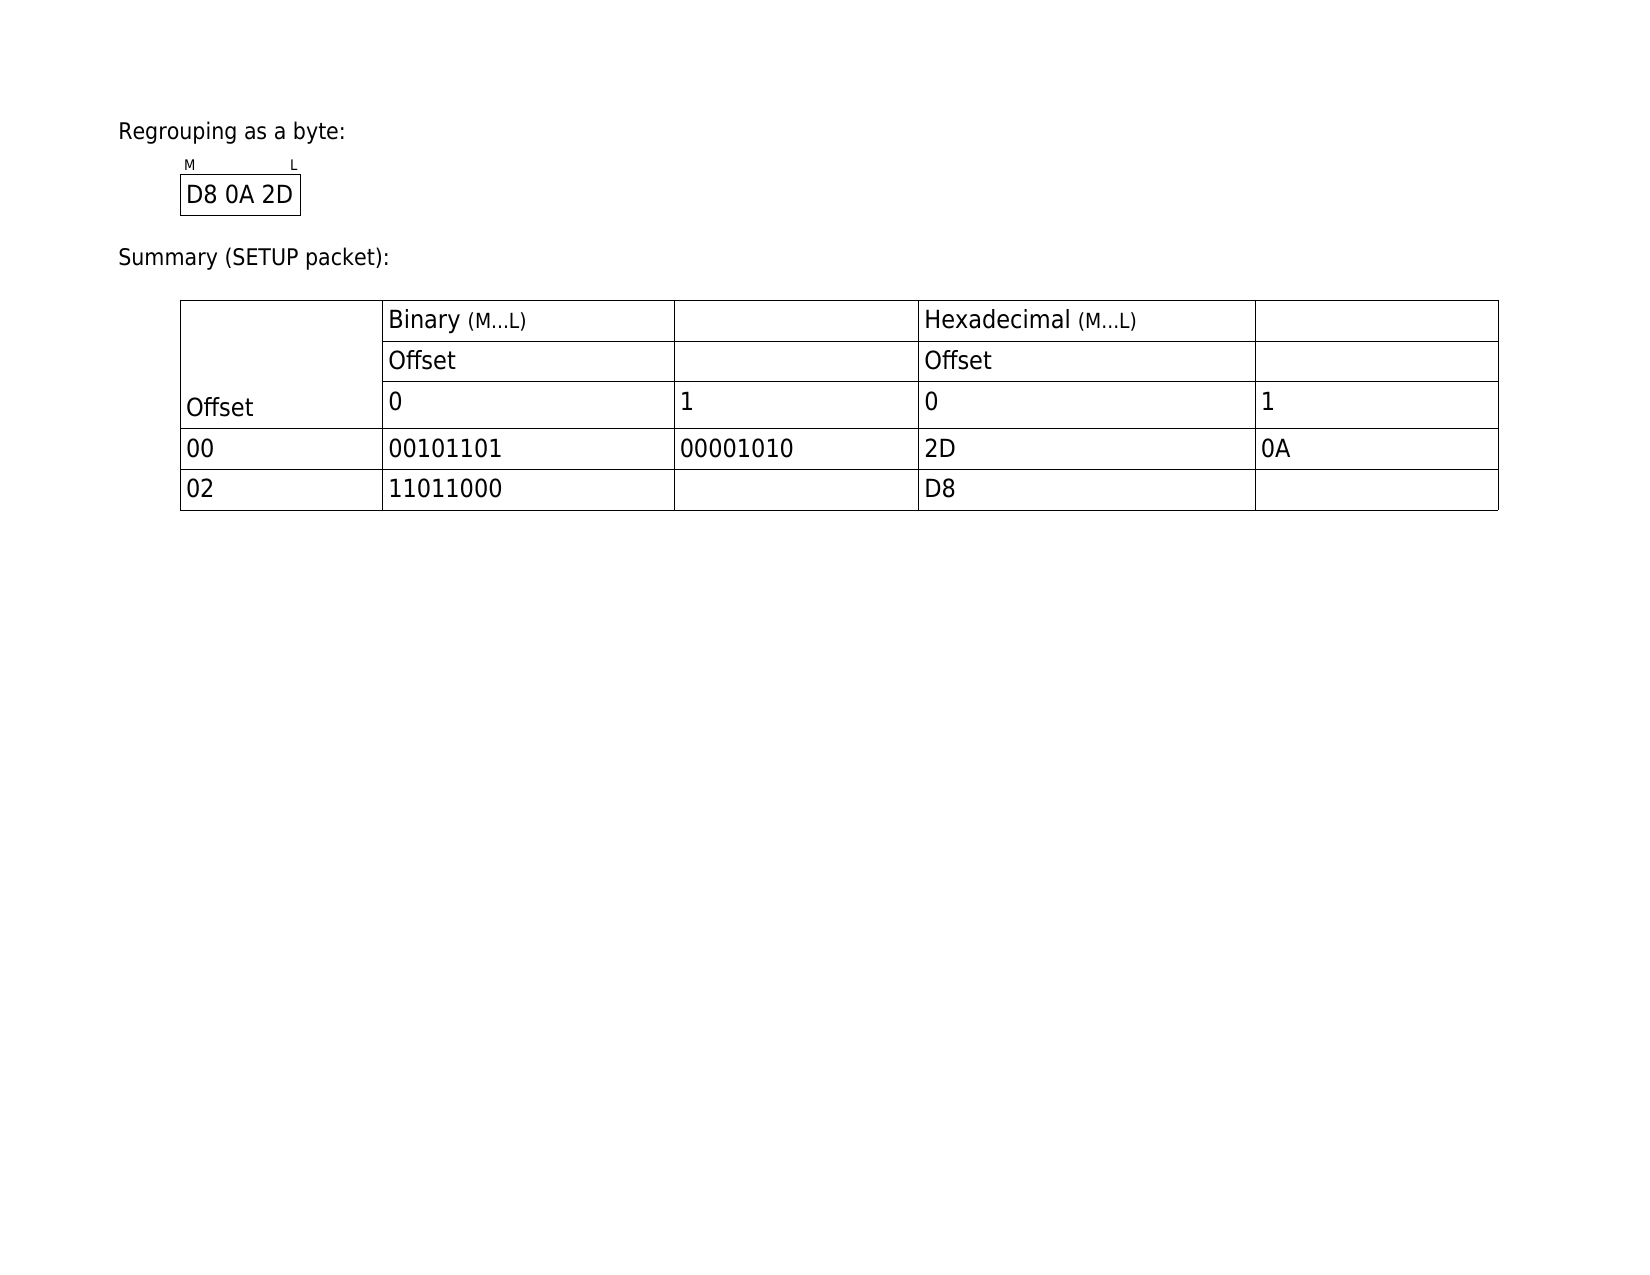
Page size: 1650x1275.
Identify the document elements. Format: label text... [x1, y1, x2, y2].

table_cell 0 [919, 382, 1255, 428]
table_header Binary (M...L) [383, 301, 674, 341]
table_cell 02 [181, 470, 382, 509]
table_cell 00 [181, 429, 382, 469]
table_cell 00101101 [383, 429, 674, 469]
table_header D8 0A 2D [181, 175, 300, 215]
table_cell 0A [1256, 429, 1498, 469]
table_cell 1 [675, 382, 918, 428]
table_cell [675, 470, 918, 509]
table_cell 0 [383, 382, 674, 428]
text M L [118, 145, 1532, 174]
text Regrouping as a byte: [118, 118, 1532, 145]
table_cell [675, 342, 918, 381]
table_cell 2D [919, 429, 1255, 469]
table_cell [1256, 470, 1498, 509]
table_header Hexadecimal (M...L) [919, 301, 1255, 341]
text Summary (SETUP packet): [118, 244, 1532, 271]
table_cell 00001010 [675, 429, 918, 469]
table_cell Offset [383, 342, 674, 381]
table_cell 1 [1256, 382, 1498, 428]
table_cell D8 [919, 470, 1255, 509]
table_cell [1256, 342, 1498, 381]
table_cell Offset [919, 342, 1255, 381]
table_header [1256, 301, 1498, 341]
table_cell 11011000 [383, 470, 674, 509]
table_header [675, 301, 918, 341]
table_header Offset [181, 301, 382, 428]
